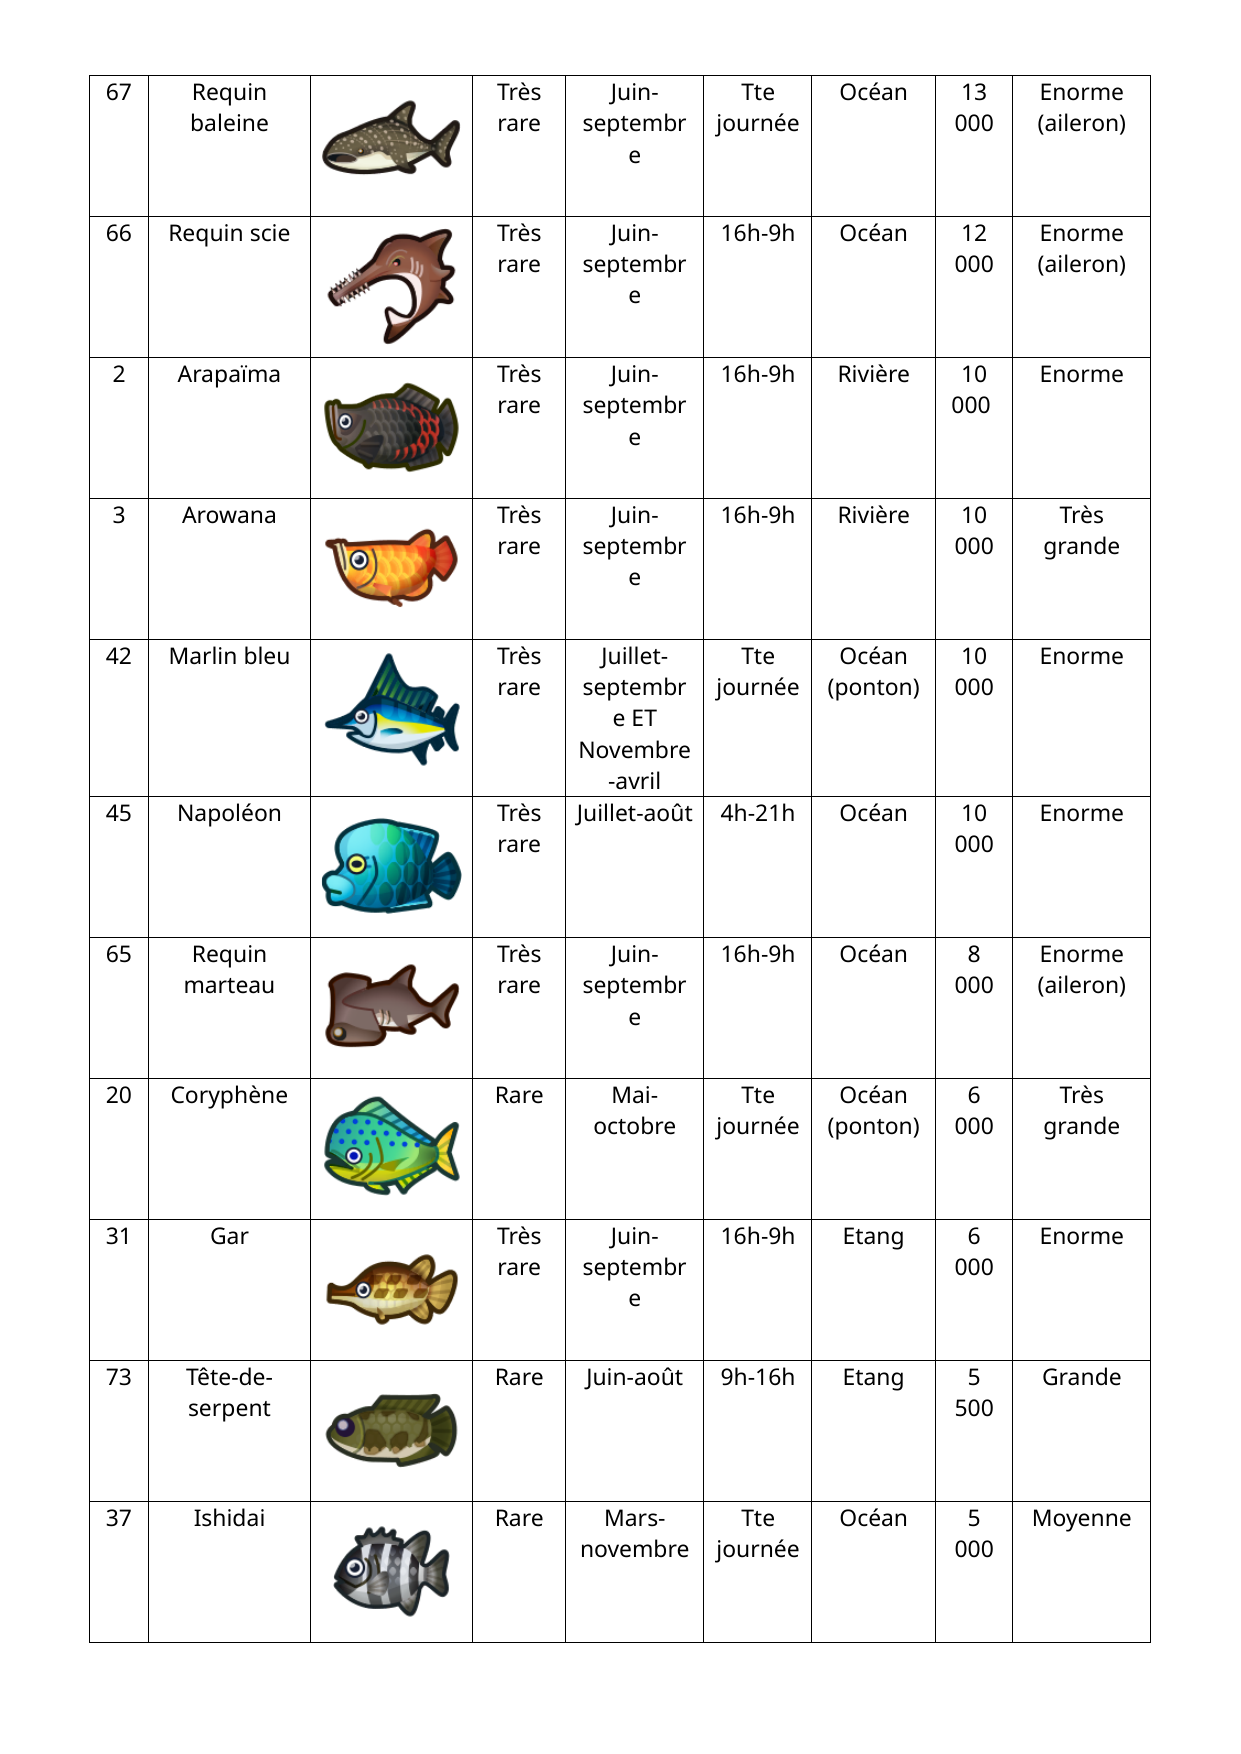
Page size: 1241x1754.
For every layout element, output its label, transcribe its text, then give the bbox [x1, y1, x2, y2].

table_cell Très rare [473, 76, 565, 216]
table_cell 2 [90, 358, 148, 498]
table_cell Requin marteau [149, 938, 310, 1078]
table_cell Enorme (aileron) [1013, 938, 1150, 1078]
table_cell 31 [90, 1220, 148, 1360]
table_cell Napoléon [149, 797, 310, 937]
table_cell [311, 640, 472, 796]
table_cell Juin-septembre [566, 1220, 703, 1360]
table_cell Juin-septembre [566, 358, 703, 498]
table_cell Tte journée [704, 1079, 811, 1219]
table_cell Enorme [1013, 640, 1150, 796]
table_cell Très grande [1013, 1079, 1150, 1219]
table_cell 9h-16h [704, 1361, 811, 1501]
table_cell 3 [90, 499, 148, 639]
table_cell [311, 797, 472, 937]
table_cell Rivière [812, 499, 935, 639]
table_cell [311, 938, 472, 1078]
table_cell 5 500 [936, 1361, 1012, 1501]
table_cell Enorme (aileron) [1013, 217, 1150, 357]
table_cell [311, 1502, 472, 1642]
table_cell Océan [812, 76, 935, 216]
table_cell 16h-9h [704, 358, 811, 498]
table_cell Mars-novembre [566, 1502, 703, 1642]
table_cell Arapaïma [149, 358, 310, 498]
table_cell 20 [90, 1079, 148, 1219]
table_cell 65 [90, 938, 148, 1078]
table_cell [311, 358, 472, 498]
table_cell 16h-9h [704, 499, 811, 639]
table_cell Océan [812, 217, 935, 357]
table_cell Requin scie [149, 217, 310, 357]
table_cell Juillet-août [566, 797, 703, 937]
table_cell 16h-9h [704, 1220, 811, 1360]
table_cell Très rare [473, 358, 565, 498]
table_cell Arowana [149, 499, 310, 639]
table_cell Juillet-septembre ET Novembre-avril [566, 640, 703, 796]
table_cell 10 000 [936, 499, 1012, 639]
table_cell Etang [812, 1361, 935, 1501]
table_cell Etang [812, 1220, 935, 1360]
table_cell 13 000 [936, 76, 1012, 216]
table_cell 5 000 [936, 1502, 1012, 1642]
table_cell 16h-9h [704, 217, 811, 357]
table_cell Gar [149, 1220, 310, 1360]
table_cell Océan [812, 1502, 935, 1642]
table_cell Tte journée [704, 76, 811, 216]
table_cell Ishidai [149, 1502, 310, 1642]
table_cell Tte journée [704, 1502, 811, 1642]
table_cell Rare [473, 1361, 565, 1501]
table_cell [311, 1079, 472, 1219]
table_cell Marlin bleu [149, 640, 310, 796]
table_cell [311, 1361, 472, 1501]
table_cell Enorme [1013, 1220, 1150, 1360]
table_cell Juin-août [566, 1361, 703, 1501]
table_cell 37 [90, 1502, 148, 1642]
table_cell Très rare [473, 499, 565, 639]
table_cell Moyenne [1013, 1502, 1150, 1642]
table_cell [311, 499, 472, 639]
table_cell Océan [812, 797, 935, 937]
table_cell 16h-9h [704, 938, 811, 1078]
table_cell Requin baleine [149, 76, 310, 216]
table_cell Très rare [473, 1220, 565, 1360]
table_cell 6 000 [936, 1079, 1012, 1219]
table_cell Très rare [473, 797, 565, 937]
table_cell 66 [90, 217, 148, 357]
table_cell 4h-21h [704, 797, 811, 937]
table_cell [311, 217, 472, 357]
table_cell Coryphène [149, 1079, 310, 1219]
table_cell Très rare [473, 640, 565, 796]
table_cell Très rare [473, 217, 565, 357]
table_cell 8 000 [936, 938, 1012, 1078]
table_cell 73 [90, 1361, 148, 1501]
table_cell Océan (ponton) [812, 640, 935, 796]
table_cell Tête-de-serpent [149, 1361, 310, 1501]
table_cell [311, 76, 472, 216]
table_cell Juin-septembre [566, 217, 703, 357]
table_cell 12 000 [936, 217, 1012, 357]
table_cell 10 000 [936, 640, 1012, 796]
table_cell Juin-septembre [566, 938, 703, 1078]
table_cell Océan (ponton) [812, 1079, 935, 1219]
table_cell [311, 1220, 472, 1360]
table_cell Rare [473, 1079, 565, 1219]
table_cell Mai-octobre [566, 1079, 703, 1219]
table_cell 6 000 [936, 1220, 1012, 1360]
table_cell 10 000 [936, 797, 1012, 937]
table_cell Océan [812, 938, 935, 1078]
table_cell Enorme [1013, 358, 1150, 498]
table_cell Grande [1013, 1361, 1150, 1501]
table_cell Rivière [812, 358, 935, 498]
table_cell 67 [90, 76, 148, 216]
table_cell 10 000 [936, 358, 1012, 498]
table_cell Enorme (aileron) [1013, 76, 1150, 216]
table_cell Juin-septembre [566, 499, 703, 639]
table_cell Très grande [1013, 499, 1150, 639]
table_cell Enorme [1013, 797, 1150, 937]
table_cell 42 [90, 640, 148, 796]
table_cell Juin-septembre [566, 76, 703, 216]
table_cell 45 [90, 797, 148, 937]
table_cell Rare [473, 1502, 565, 1642]
table_cell Tte journée [704, 640, 811, 796]
table_cell Très rare [473, 938, 565, 1078]
